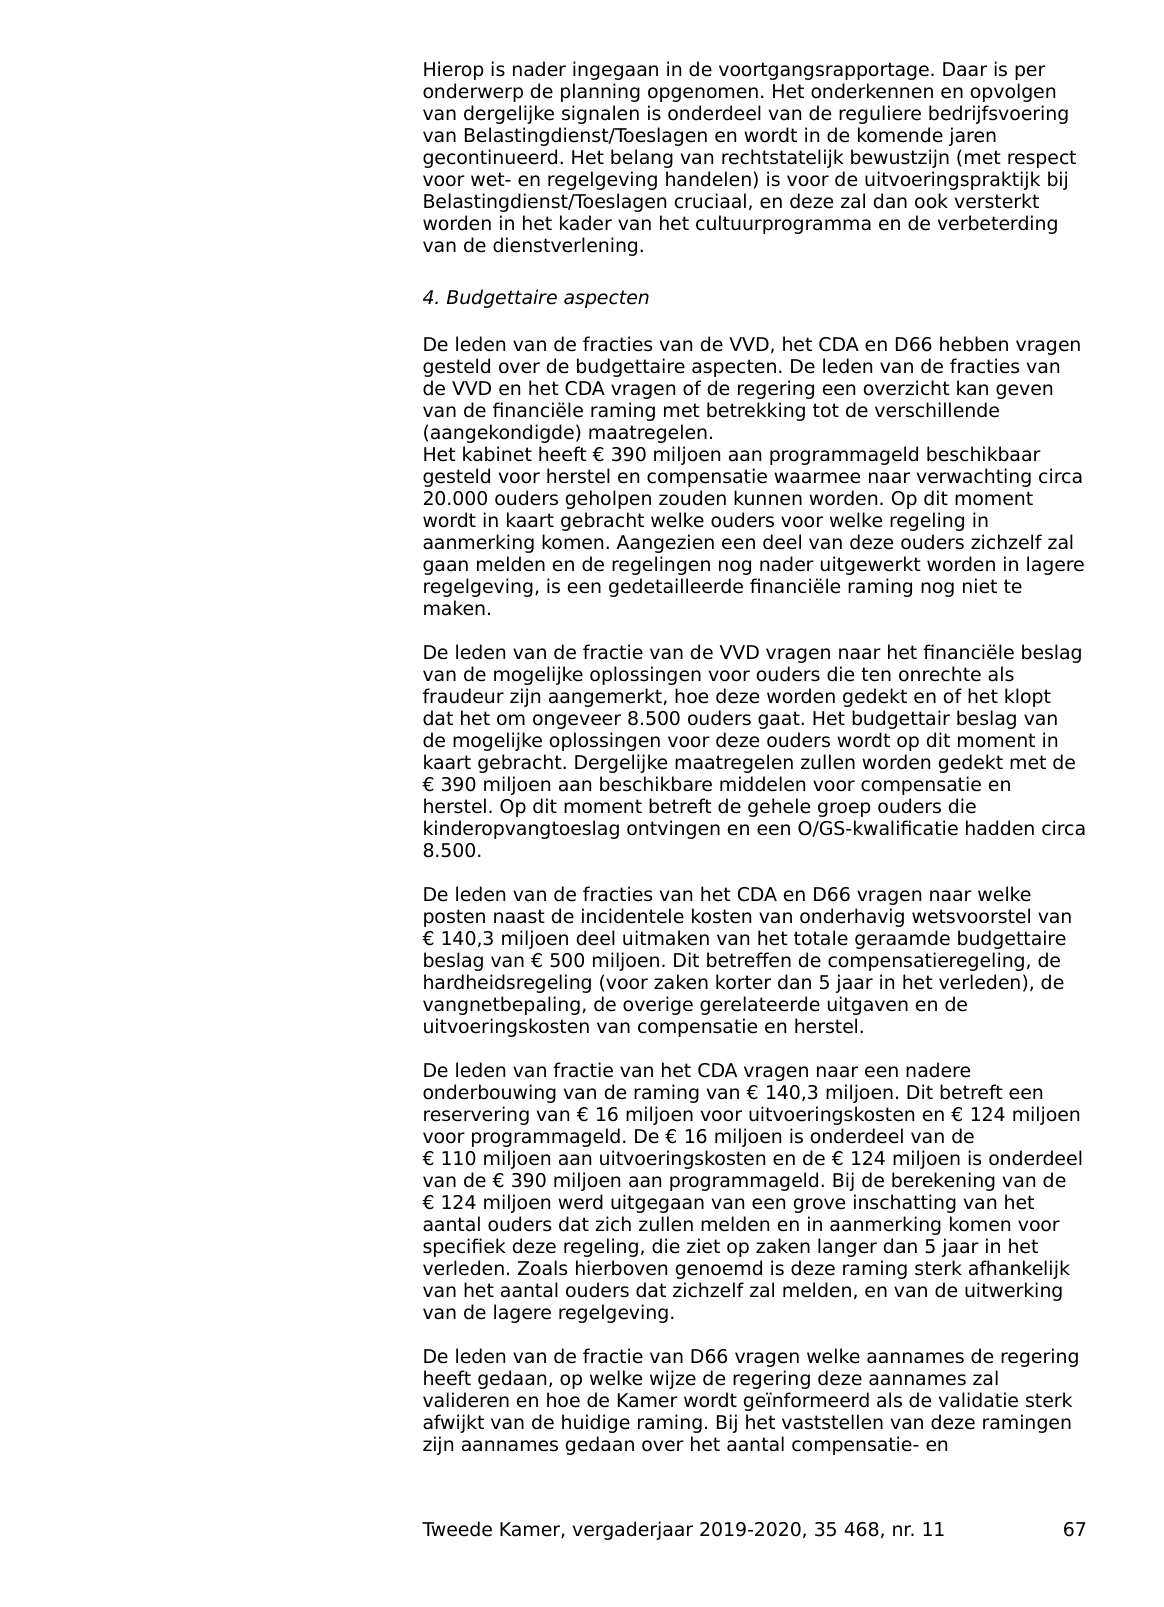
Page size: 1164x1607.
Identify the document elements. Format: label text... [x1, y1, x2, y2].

text De leden van fractie van het CDA vragen naar een nadere onderbouwing van de raming van € 140,3 miljoen. Dit betreft een reservering van € 16 miljoen voor uitvoeringskosten en € 124 miljoen voor programmageld. De € 16 miljoen is onderdeel van de € 110 miljoen aan uitvoeringskosten en de € 124 miljoen is onderdeel van de € 390 miljoen aan programmageld. Bij de berekening van de € 124 miljoen werd uitgegaan van een grove inschatting van het aantal ouders dat zich zullen melden en in aanmerking komen voor specifiek deze regeling, die ziet op zaken langer dan 5 jaar in het verleden. Zoals hierboven genoemd is deze raming sterk afhankelijk van het aantal ouders dat zichzelf zal melden, en van de uitwerking van de lagere regelgeving. [422, 1060, 1087, 1323]
text De leden van de fracties van de VVD, het CDA en D66 hebben vragen gesteld over de budgettaire aspecten. De leden van de fracties van de VVD en het CDA vragen of de regering een overzicht kan geven van de financiële raming met betrekking tot de verschillende (aangekondigde) maatregelen. [422, 334, 1087, 444]
text Hierop is nader ingegaan in de voortgangsrapportage. Daar is per onderwerp de planning opgenomen. Het onderkennen en opvolgen van dergelijke signalen is onderdeel van de reguliere bedrijfsvoering van Belastingdienst/Toeslagen en wordt in de komende jaren gecontinueerd. Het belang van rechtstatelijk bewustzijn (met respect voor wet- en regelgeving handelen) is voor de uitvoeringspraktijk bij Belastingdienst/Toeslagen cruciaal, en deze zal dan ook versterkt worden in het kader van het cultuurprogramma en de verbeterding van de dienstverlening. [422, 59, 1087, 257]
subtitle 4. Budgettaire aspecten [422, 287, 1087, 309]
text De leden van de fractie van de VVD vragen naar het financiële beslag van de mogelijke oplossingen voor ouders die ten onrechte als fraudeur zijn aangemerkt, hoe deze worden gedekt en of het klopt dat het om ongeveer 8.500 ouders gaat. Het budgettair beslag van de mogelijke oplossingen voor deze ouders wordt op dit moment in kaart gebracht. Dergelijke maatregelen zullen worden gedekt met de € 390 miljoen aan beschikbare middelen voor compensatie en herstel. Op dit moment betreft de gehele groep ouders die kinderopvangtoeslag ontvingen en een O/GS-kwalificatie hadden circa 8.500. [422, 642, 1087, 862]
text De leden van de fracties van het CDA en D66 vragen naar welke posten naast de incidentele kosten van onderhavig wetsvoorstel van € 140,3 miljoen deel uitmaken van het totale geraamde budgettaire beslag van € 500 miljoen. Dit betreffen de compensatieregeling, de hardheidsregeling (voor zaken korter dan 5 jaar in het verleden), de vangnetbepaling, de overige gerelateerde uitgaven en de uitvoeringskosten van compensatie en herstel. [422, 884, 1087, 1038]
text De leden van de fractie van D66 vragen welke aannames de regering heeft gedaan, op welke wijze de regering deze aannames zal valideren en hoe de Kamer wordt geïnformeerd als de validatie sterk afwijkt van de huidige raming. Bij het vaststellen van deze ramingen zijn aannames gedaan over het aantal compensatie- en [422, 1346, 1087, 1456]
text Het kabinet heeft € 390 miljoen aan programmageld beschikbaar gesteld voor herstel en compensatie waarmee naar verwachting circa 20.000 ouders geholpen zouden kunnen worden. Op dit moment wordt in kaart gebracht welke ouders voor welke regeling in aanmerking komen. Aangezien een deel van deze ouders zichzelf zal gaan melden en de regelingen nog nader uitgewerkt worden in lagere regelgeving, is een gedetailleerde financiële raming nog niet te maken. [422, 444, 1087, 619]
